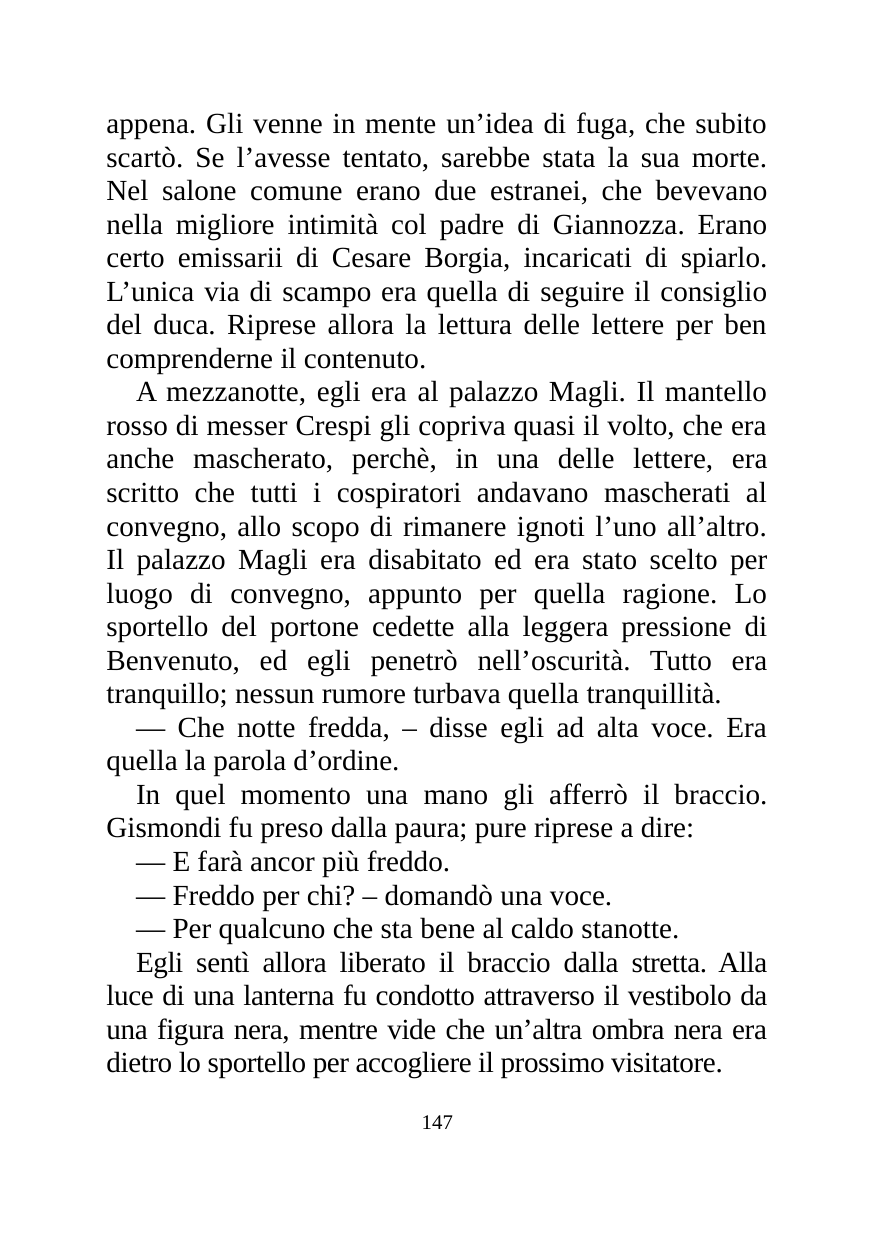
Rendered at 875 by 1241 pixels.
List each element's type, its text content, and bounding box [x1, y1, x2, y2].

text Egli sentì allora liberato il braccio dalla stretta. Alla luce di una lanterna fu condotto attraverso il vestibolo da una figura nera, mentre vide che un’altra ombra nera era dietro lo sportello per accogliere il prossimo visitatore. [106, 945, 768, 1079]
text In quel momento una mano gli afferrò il braccio. Gismondi fu preso dalla paura; pure riprese a dire: [106, 777, 768, 844]
text — Freddo per chi? – domandò una voce. [106, 878, 768, 911]
text — Che notte fredda, – disse egli ad alta voce. Era quella la parola d’ordine. [106, 710, 768, 777]
text appena. Gli venne in mente un’idea di fuga, che subito scartò. Se l’avesse tentato, sarebbe stata la sua morte. Nel salone comune erano due estranei, che bevevano nella migliore intimità col padre di Giannozza. Erano certo emissarii di Cesare Borgia, incaricati di spiarlo. L’unica via di scampo era quella di seguire il consiglio del duca. Riprese allora la lettura delle lettere per ben comprenderne il contenuto. [106, 106, 768, 374]
text — Per qualcuno che sta bene al caldo stanotte. [106, 911, 768, 945]
text A mezzanotte, egli era al palazzo Magli. Il mantello rosso di messer Crespi gli copriva quasi il volto, che era anche mascherato, perchè, in una delle lettere, era scritto che tutti i cospiratori andavano mascherati al convegno, allo scopo di rimanere ignoti l’uno all’altro. Il palazzo Magli era disabitato ed era stato scelto per luogo di convegno, appunto per quella ragione. Lo sportello del portone cedette alla leggera pressione di Benvenuto, ed egli penetrò nell’oscurità. Tutto era tranquillo; nessun rumore turbava quella tranquillità. [106, 374, 768, 710]
text — E farà ancor più freddo. [106, 844, 768, 878]
